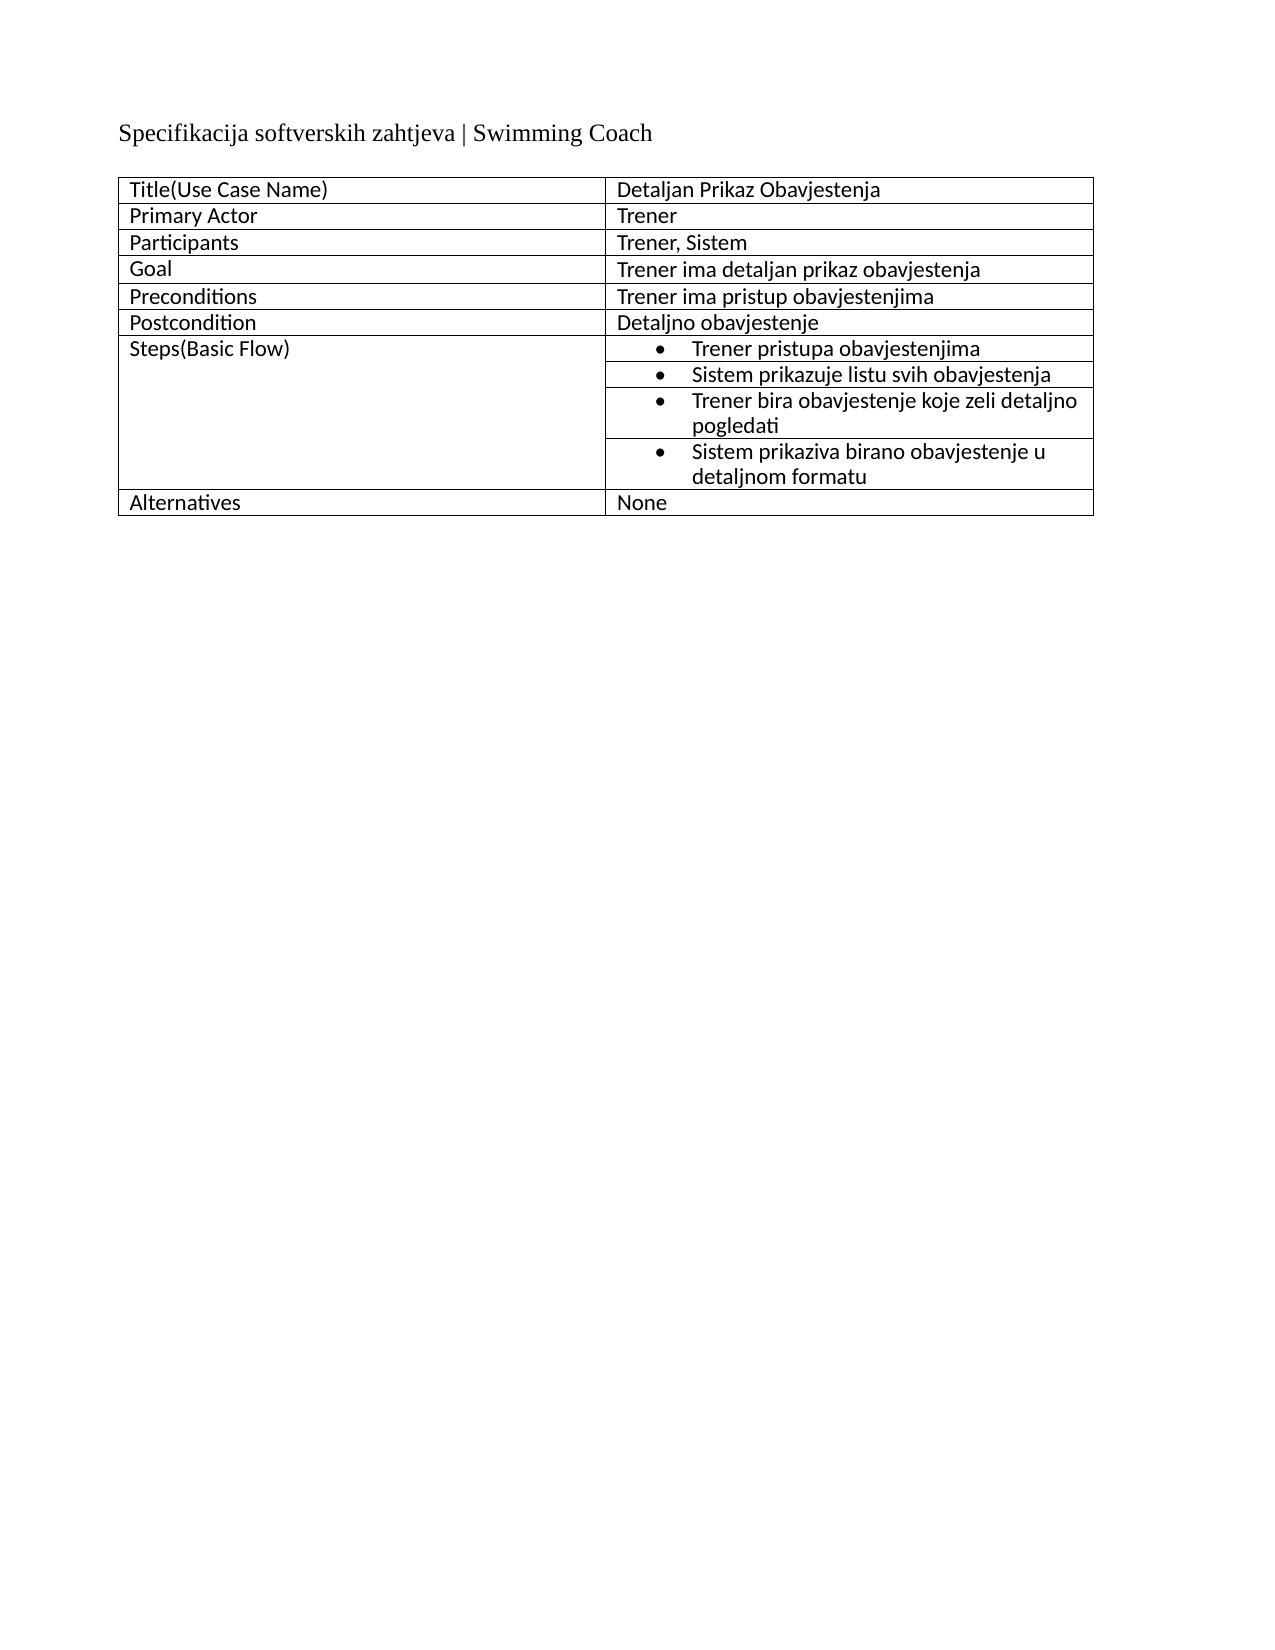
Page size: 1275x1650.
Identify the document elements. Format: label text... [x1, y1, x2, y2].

table_cell Trener ima detaljan prikaz obavjestenja [606, 256, 1093, 283]
table_cell Detaljno obavjestenje [606, 310, 1093, 335]
table_cell Primary Actor [119, 204, 605, 229]
table_cell Participants [119, 230, 605, 255]
table_cell Trener bira obavjestenje koje zeli detaljno pogledati [606, 388, 1093, 438]
table_cell Alternatives [119, 490, 605, 515]
table_cell Trener pristupa obavjestenjima [606, 336, 1093, 361]
table_cell None [606, 490, 1093, 515]
table_cell Trener [606, 204, 1093, 229]
table_header Detaljan Prikaz Obavjestenja [606, 178, 1093, 203]
table_cell Trener ima pristup obavjestenjima [606, 284, 1093, 309]
table_cell Steps(Basic Flow) [119, 336, 605, 489]
table_cell Goal [119, 256, 605, 283]
table_header Title(Use Case Name) [119, 178, 605, 203]
table_cell Postcondition [119, 310, 605, 335]
table_cell Preconditions [119, 284, 605, 309]
table_cell Trener, Sistem [606, 230, 1093, 255]
table_cell Sistem prikaziva birano obavjestenje u detaljnom formatu [606, 439, 1093, 489]
table_cell Sistem prikazuje listu svih obavjestenja [606, 362, 1093, 387]
